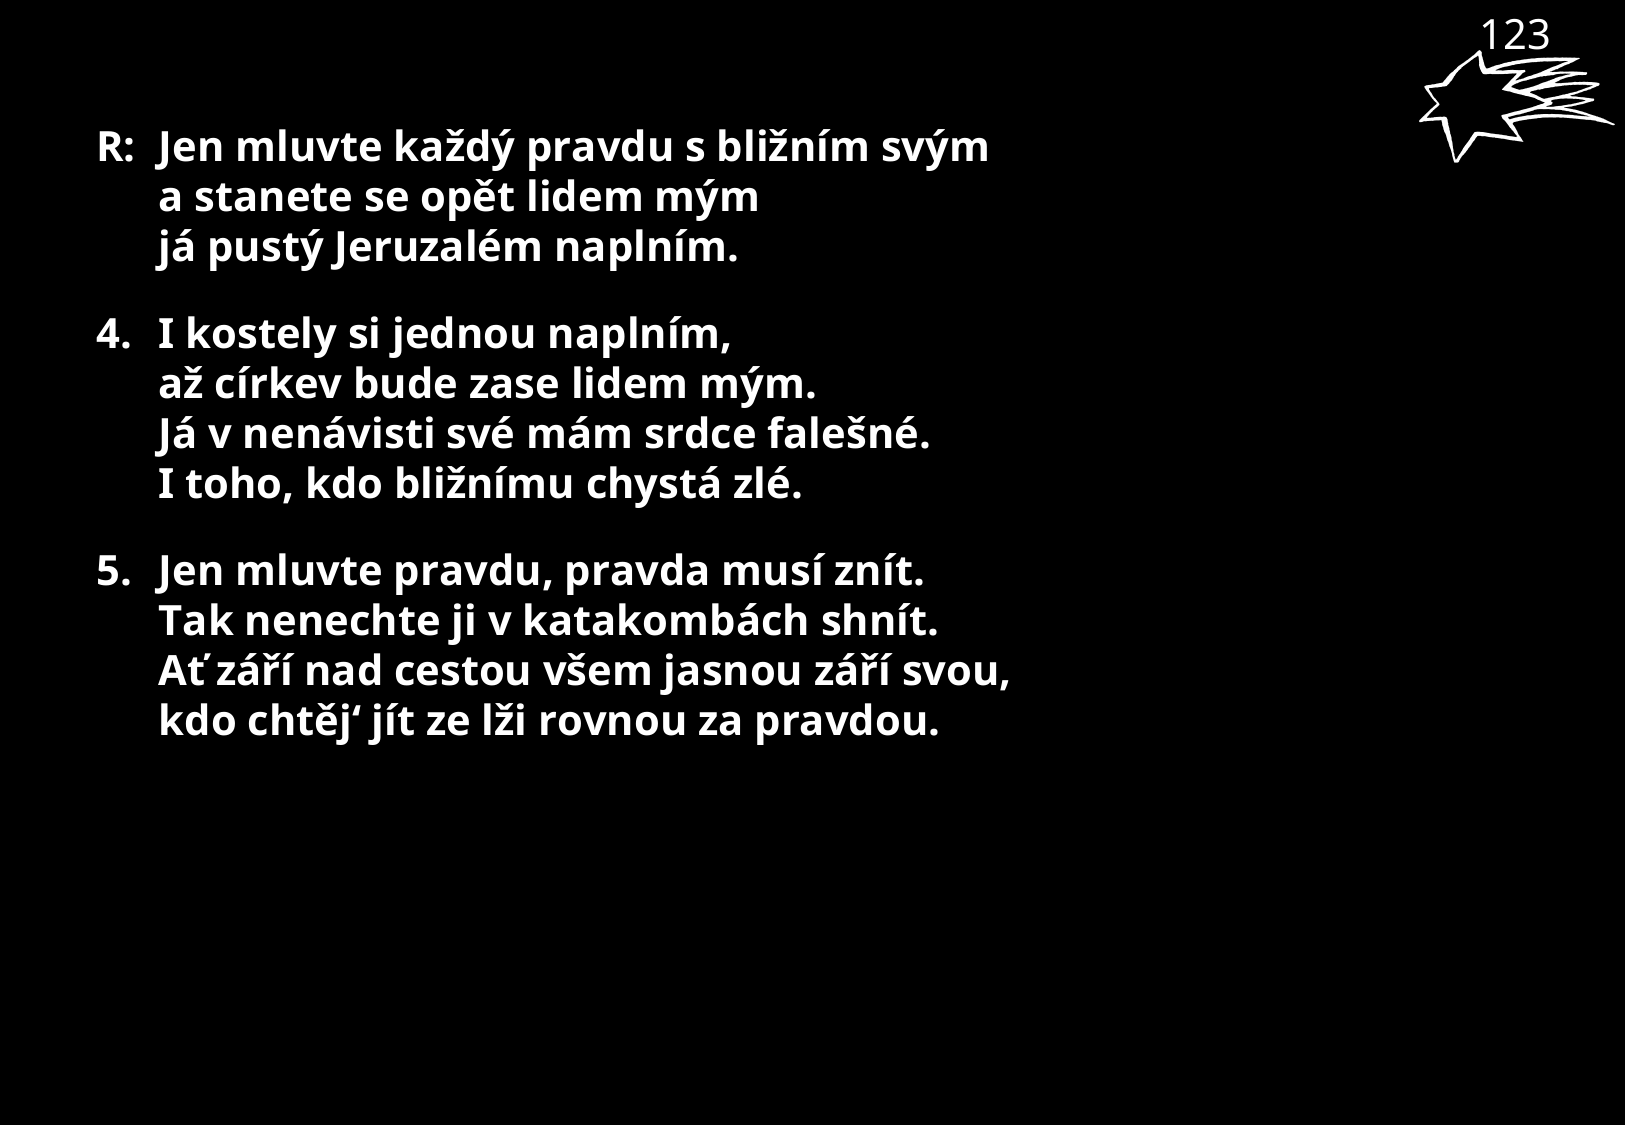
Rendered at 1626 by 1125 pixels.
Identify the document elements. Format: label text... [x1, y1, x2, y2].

list R: Jen mluvte každý pravdu s bližním svým a stanete se opět lidem mým já pustý Jeruzalém naplním. 4. I kostely si jednou naplním, až církev bude zase lidem mým. Já v nenávisti své mám srdce falešné. I toho, kdo bližnímu chystá zlé. 5. Jen mluvte pravdu, pravda musí znít. Tak nenechte ji v katakombách shnít. Ať září nad cestou všem jasnou září svou, kdo chtěj‘ jít ze lži rovnou za pravdou. [81, 112, 1544, 1101]
text_box 123 [1405, 0, 1626, 66]
